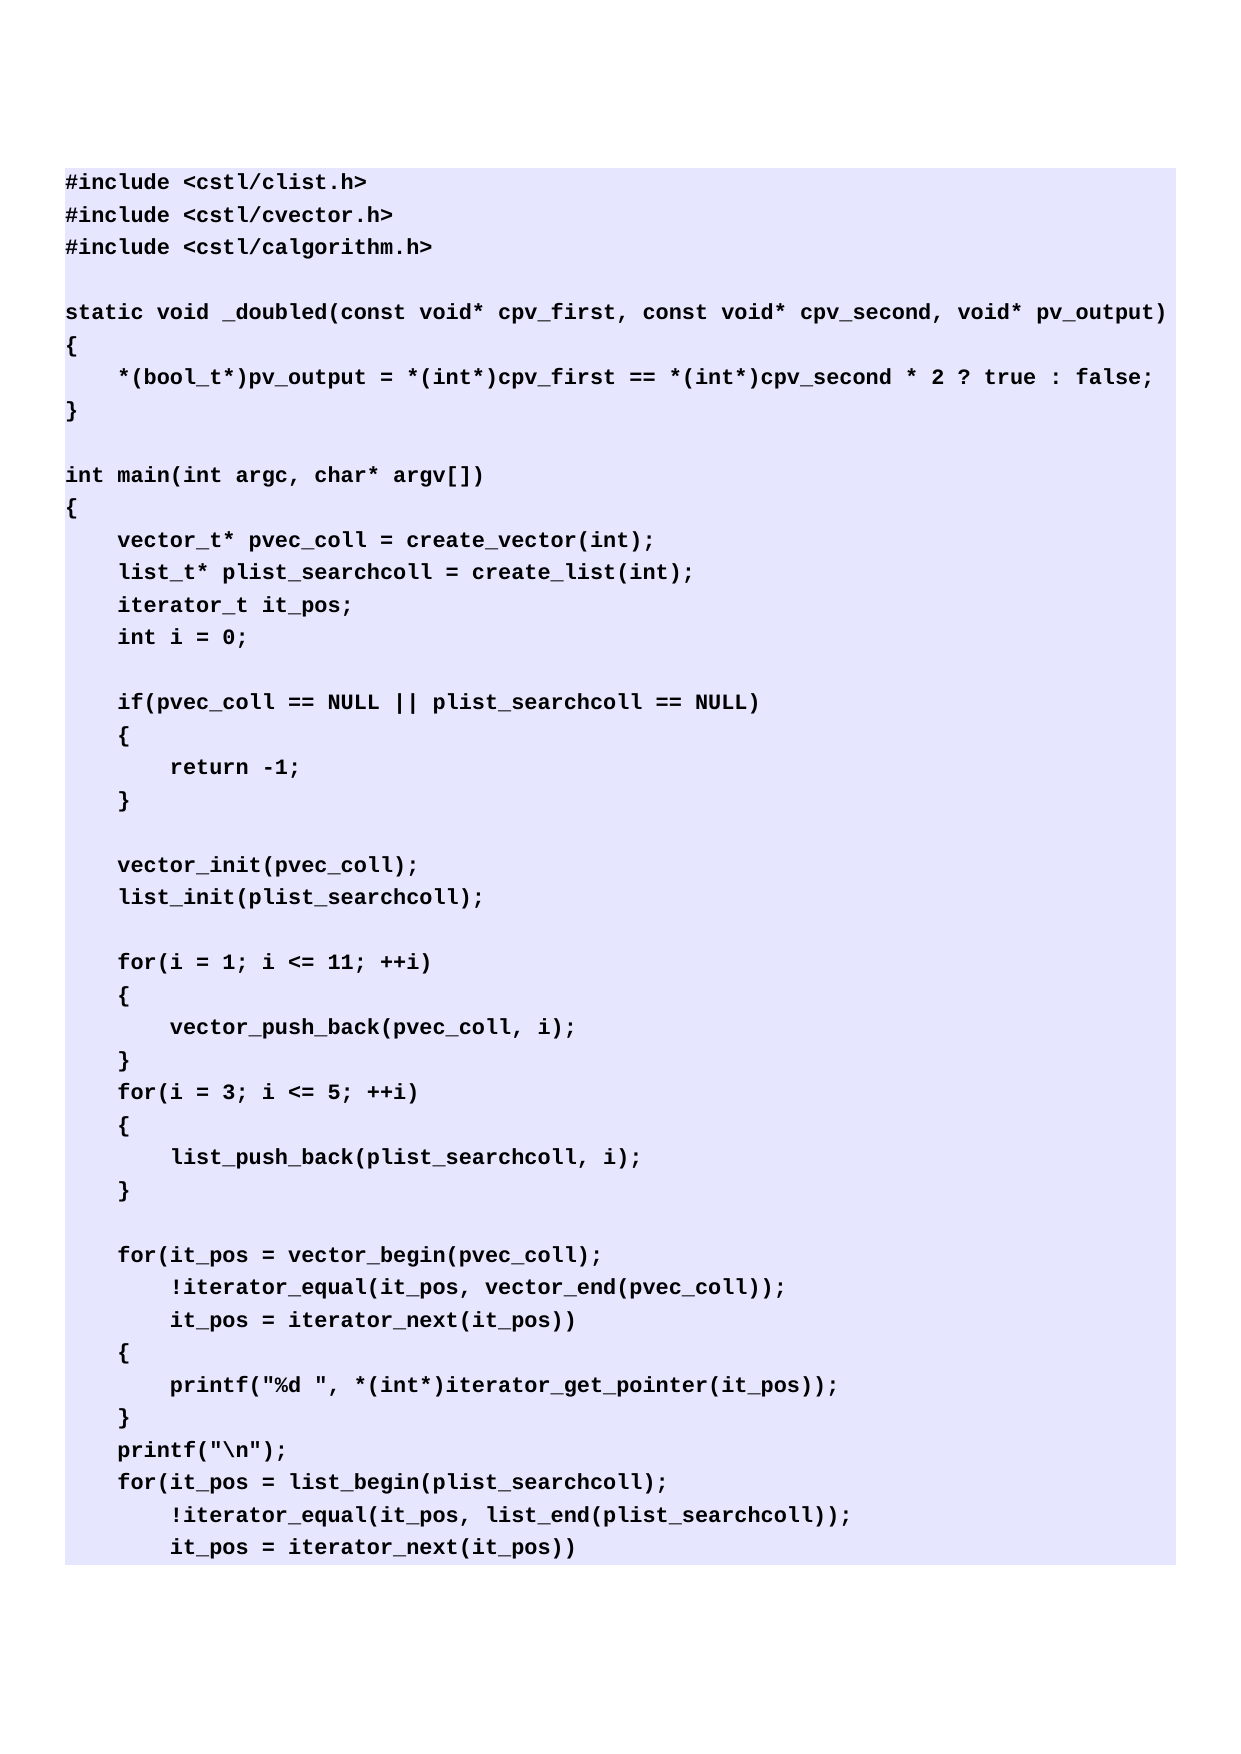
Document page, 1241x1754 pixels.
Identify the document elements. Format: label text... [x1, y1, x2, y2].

table_header #include <cstl/clist.h> #include <cstl/cvector.h> #include <cstl/calgorithm.h> static void _doubled(const void* cpv_first, const void* cpv_second, void* pv_output) { *(bool_t*)pv_output = *(int*)cpv_first == *(int*)cpv_second * 2 ? true : false; } int main(int argc, char* argv[]) { vector_t* pvec_coll = create_vector(int); list_t* plist_searchcoll = create_list(int); iterator_t it_pos; int i = 0; if(pvec_coll == NULL || plist_searchcoll == NULL) { return -1; } vector_init(pvec_coll); list_init(plist_searchcoll); for(i = 1; i <= 11; ++i) { vector_push_back(pvec_coll, i); } for(i = 3; i <= 5; ++i) { list_push_back(plist_searchcoll, i); } for(it_pos = vector_begin(pvec_coll); !iterator_equal(it_pos, vector_end(pvec_coll)); it_pos = iterator_next(it_pos)) { printf("%d ", *(int*)iterator_get_pointer(it_pos)); } printf("\n"); for(it_pos = list_begin(plist_searchcoll); !iterator_equal(it_pos, list_end(plist_searchcoll)); it_pos = iterator_next(it_pos)) [60, 163, 1181, 1571]
